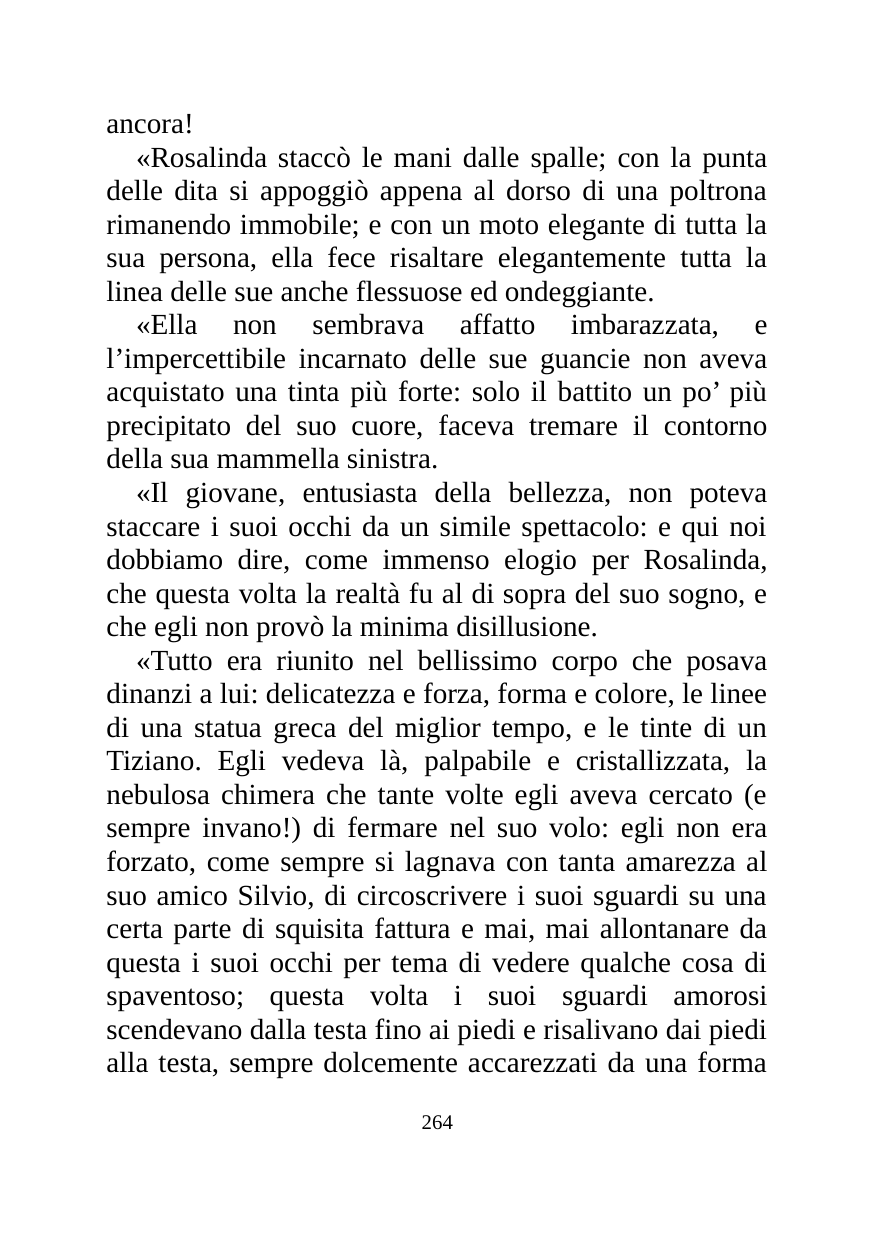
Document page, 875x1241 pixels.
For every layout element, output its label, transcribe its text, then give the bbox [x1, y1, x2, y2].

text «Il giovane, entusiasta della bellezza, non poteva staccare i suoi occhi da un simile spettacolo: e qui noi dobbiamo dire, come immenso elogio per Rosalinda, che questa volta la realtà fu al di sopra del suo sogno, e che egli non provò la minima disillusione. [106, 475, 768, 643]
text «Ella non sembrava affatto imbarazzata, e l’impercettibile incarnato delle sue guancie non aveva acquistato una tinta più forte: solo il battito un po’ più precipitato del suo cuore, faceva tremare il contorno della sua mammella sinistra. [106, 307, 768, 475]
text «Tutto era riunito nel bellissimo corpo che posava dinanzi a lui: delicatezza e forza, forma e colore, le linee di una statua greca del miglior tempo, e le tinte di un Tiziano. Egli vedeva là, palpabile e cristallizzata, la nebulosa chimera che tante volte egli aveva cercato (e sempre invano!) di fermare nel suo volo: egli non era forzato, come sempre si lagnava con tanta amarezza al suo amico Silvio, di circoscrivere i suoi sguardi su una certa parte di squisita fattura e mai, mai allontanare da questa i suoi occhi per tema di vedere qualche cosa di spaventoso; questa volta i suoi sguardi amorosi scendevano dalla testa fino ai piedi e risalivano dai piedi alla testa, sempre dolcemente accarezzati da una forma [106, 643, 768, 1079]
text «Rosalinda staccò le mani dalle spalle; con la punta delle dita si appoggiò appena al dorso di una poltrona rimanendo immobile; e con un moto elegante di tutta la sua persona, ella fece risaltare elegantemente tutta la linea delle sue anche flessuose ed ondeggiante. [106, 140, 768, 307]
text ancora! [106, 106, 768, 140]
